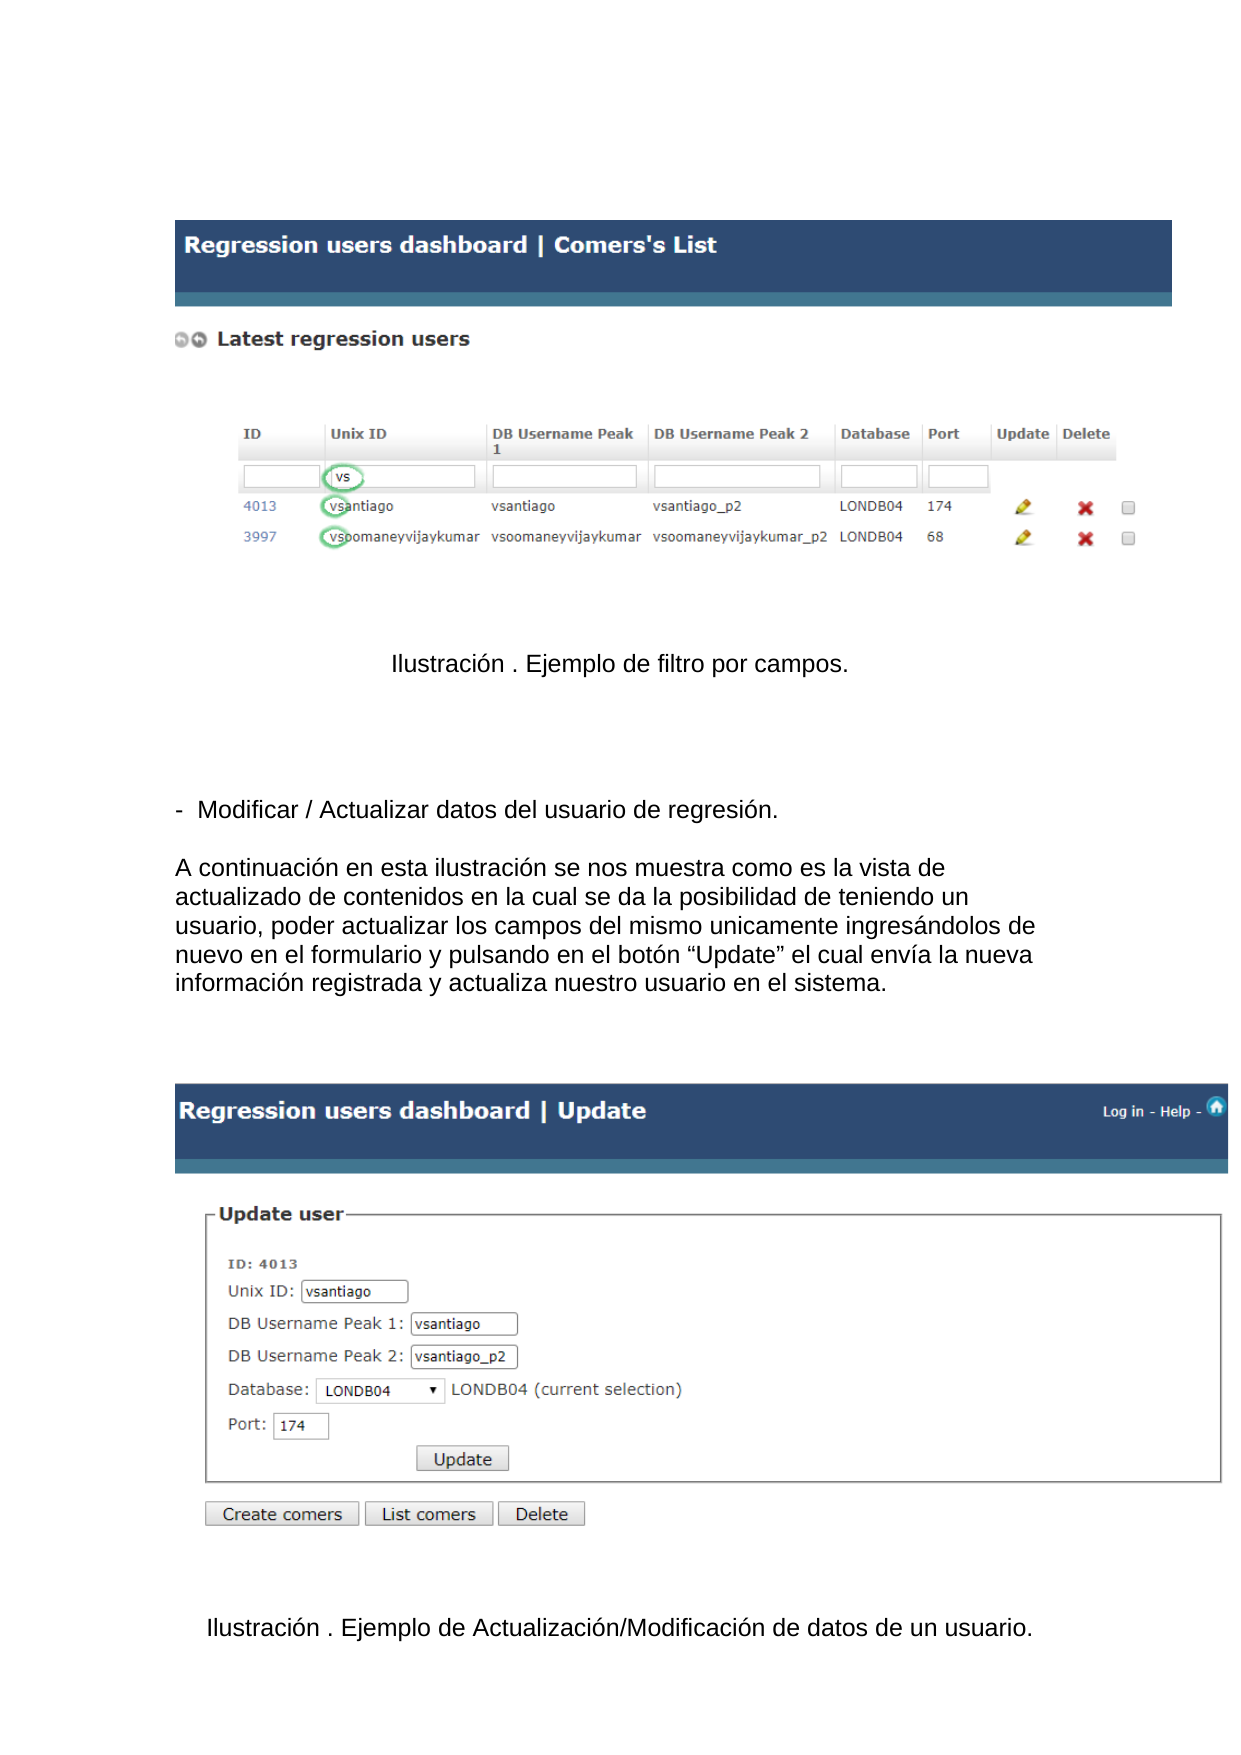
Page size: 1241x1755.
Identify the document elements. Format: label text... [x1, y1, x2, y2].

picture [175, 1083, 1229, 1565]
picture [175, 220, 1172, 617]
list [137, 220, 175, 616]
list A continuación en esta ilustración se nos muestra como es la vista de actualizado de contenidos en la cual se da la posibilidad de teniendo un usuario, poder actualizar los campos del mismo unicamente ingresándolos de nuevo en el formulario y pulsando en el botón “Update” el cual envía la nueva información registrada y actualiza nuestro usuario en el sistema. [137, 853, 1065, 997]
text Ilustración . Ejemplo de filtro por campos. [175, 649, 1065, 678]
list - Modificar / Actualizar datos del usuario de regresión. [137, 795, 1065, 824]
list Ilustración . Ejemplo de Actualización/Modificación de datos de un usuario. [137, 1612, 1065, 1641]
